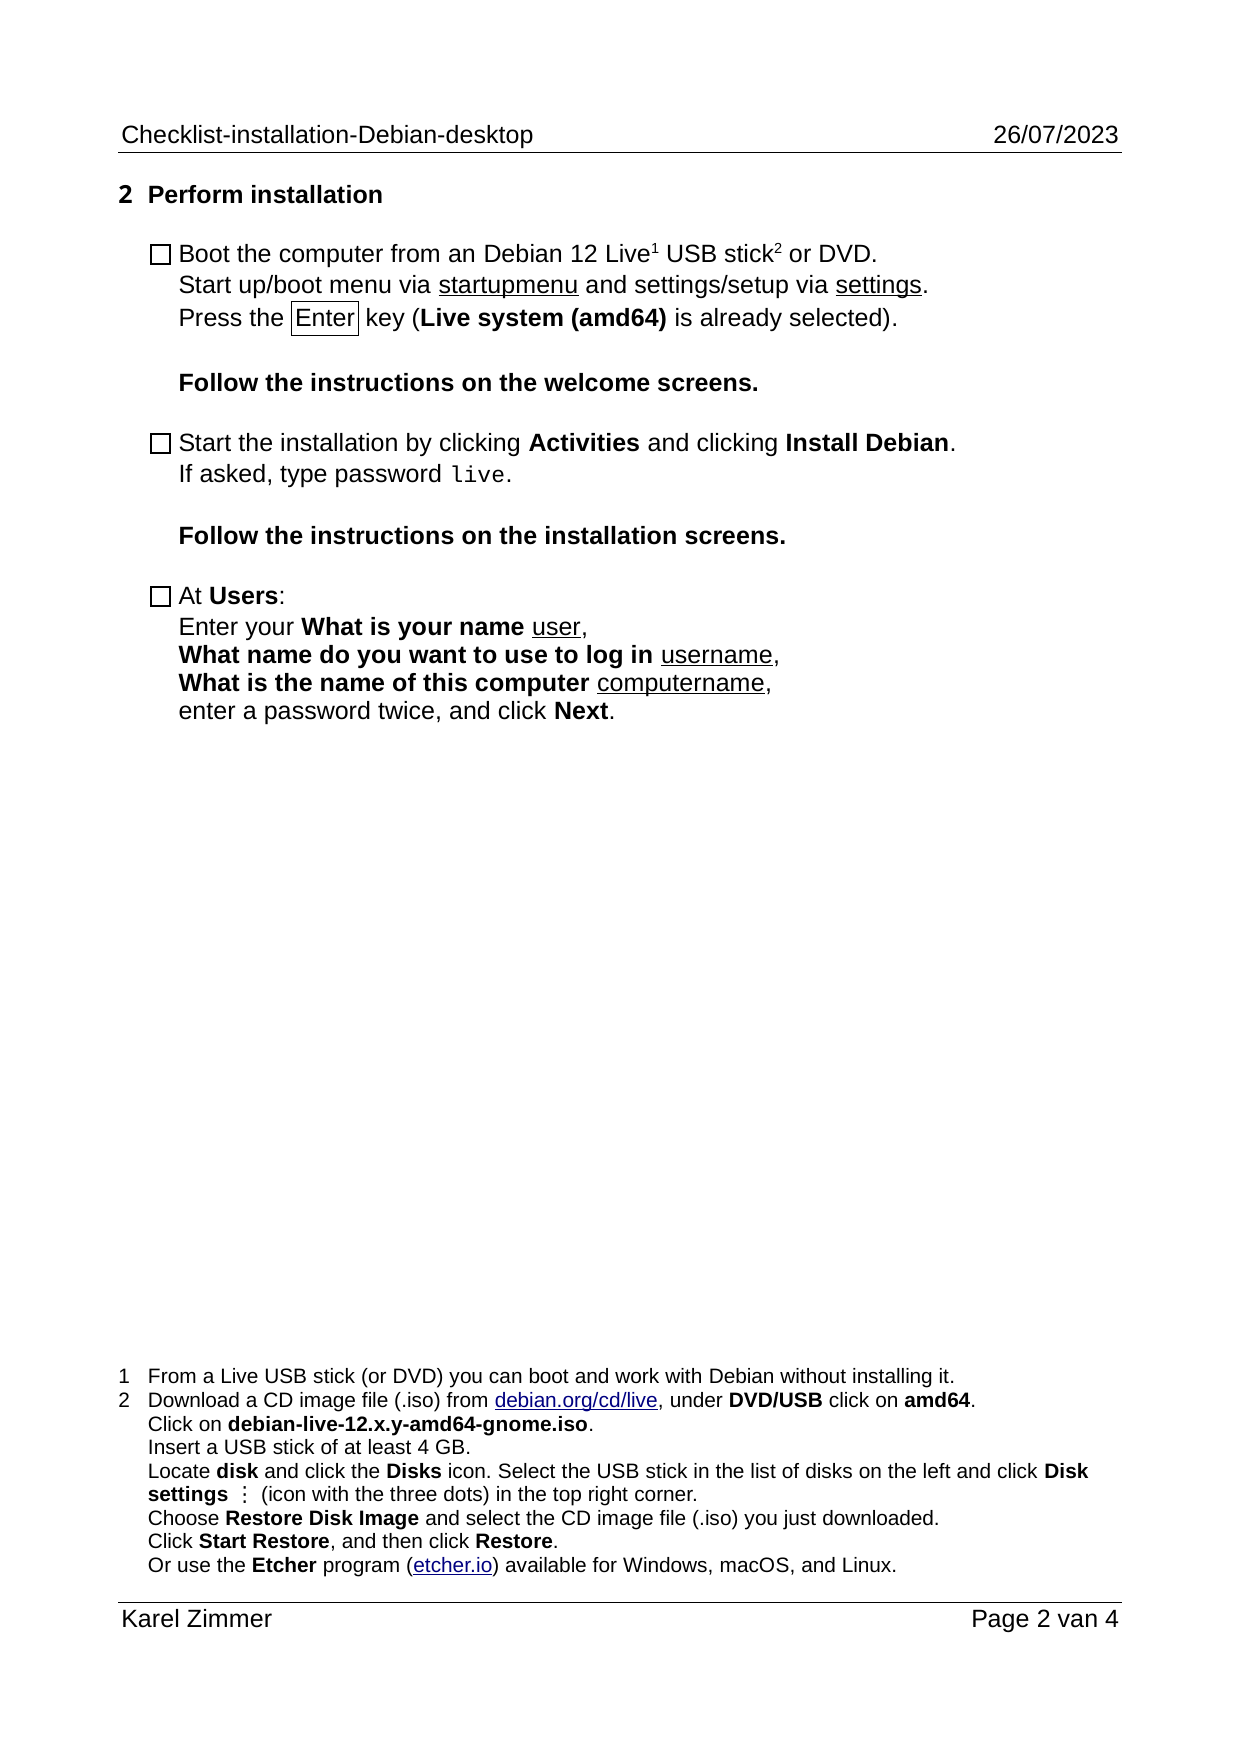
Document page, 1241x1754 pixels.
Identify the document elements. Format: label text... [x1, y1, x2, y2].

table_header [142, 239, 177, 269]
table_cell [142, 521, 177, 551]
table_cell [177, 490, 1122, 521]
table_cell [118, 521, 142, 551]
table_header [118, 239, 142, 269]
table_cell [142, 611, 177, 726]
table_cell [142, 337, 177, 367]
table_cell [142, 551, 177, 581]
table_cell At Users: [177, 581, 1122, 611]
table_cell [118, 368, 142, 398]
table_cell [142, 490, 177, 521]
table_cell [118, 398, 142, 428]
table_cell [118, 337, 142, 367]
table_cell [118, 300, 142, 337]
table_cell [142, 581, 177, 611]
table_cell [118, 581, 142, 611]
table_cell Start the installation by clicking Activities and clicking Install Debian. [177, 428, 1122, 458]
table_cell [118, 458, 142, 490]
table_cell Follow the instructions on the welcome screens. [177, 368, 1122, 398]
list Perform installation [118, 177, 1122, 211]
table_cell [142, 398, 177, 428]
table_cell Follow the instructions on the installation screens. [177, 521, 1122, 551]
table_cell Enter your What is your name USER, What name do you want to use to log in USERname, What is the name of this computer computername, enter a password twice, and click Next. [177, 611, 1122, 726]
table_cell [142, 300, 177, 337]
table_cell Press the Enter key (Live system (amd64) is already selected). [177, 300, 1122, 337]
table_cell [118, 551, 142, 581]
table_cell [177, 337, 1122, 367]
table_header Boot the computer from an Debian 12 Live USB stick or DVD. [177, 239, 1122, 269]
table_cell [118, 490, 142, 521]
table_cell [118, 269, 142, 300]
table_cell [142, 428, 177, 458]
table_cell [177, 551, 1122, 581]
table_cell [142, 269, 177, 300]
table_cell [142, 458, 177, 490]
table_cell [118, 611, 142, 726]
table_cell [118, 428, 142, 458]
table_cell [142, 368, 177, 398]
table_cell [177, 398, 1122, 428]
table_cell Start up/boot menu via STARTupMEnU and settings/setup via SETTINGS. [177, 269, 1122, 300]
table_cell If asked, type password live. [177, 458, 1122, 490]
